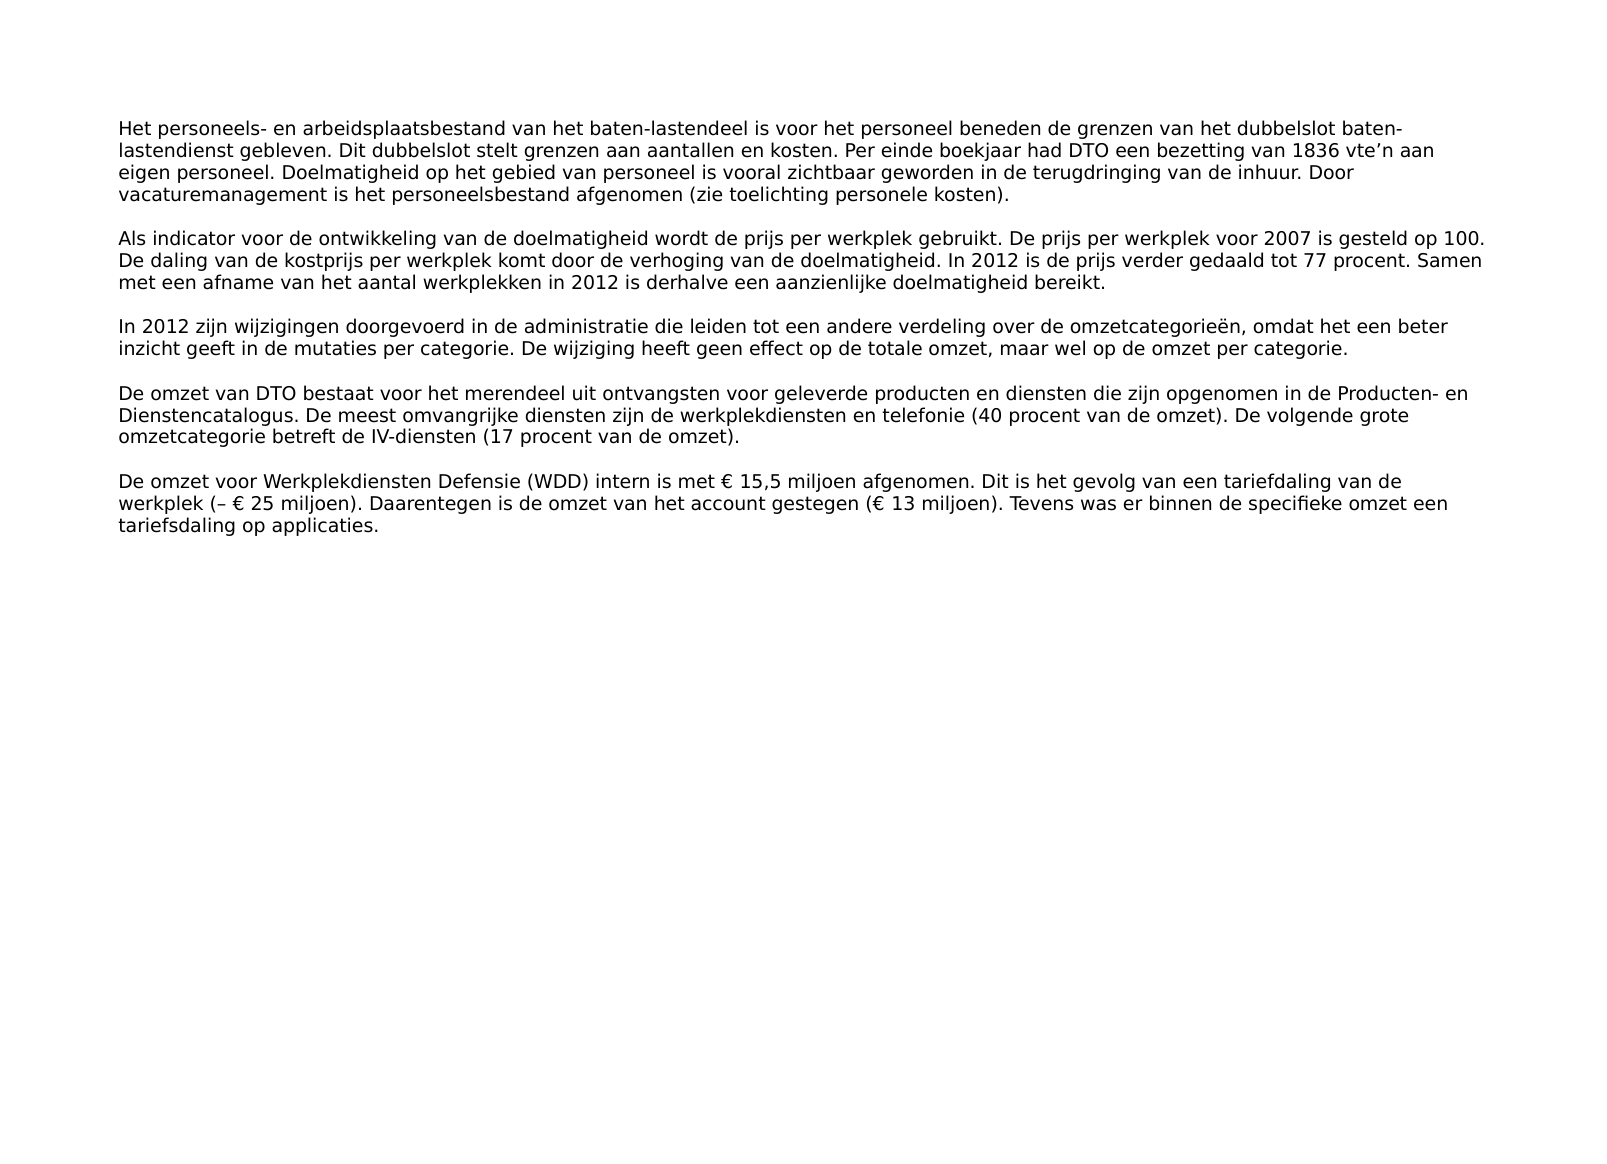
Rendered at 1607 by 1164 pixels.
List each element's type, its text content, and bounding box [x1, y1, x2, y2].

text Het personeels- en arbeidsplaatsbestand van het baten-lastendeel is voor het personeel beneden de grenzen van het dubbelslot baten-lastendienst gebleven. Dit dubbelslot stelt grenzen aan aantallen en kosten. Per einde boekjaar had DTO een bezetting van 1836 vte’n aan eigen personeel. Doelmatigheid op het gebied van personeel is vooral zichtbaar geworden in de terugdringing van de inhuur. Door vacaturemanagement is het personeelsbestand afgenomen (zie toelichting personele kosten). [118, 118, 1488, 206]
text In 2012 zijn wijzigingen doorgevoerd in de administratie die leiden tot een andere verdeling over de omzetcategorieën, omdat het een beter inzicht geeft in de mutaties per categorie. De wijziging heeft geen effect op de totale omzet, maar wel op de omzet per categorie. [118, 316, 1488, 360]
text De omzet van DTO bestaat voor het merendeel uit ontvangsten voor geleverde producten en diensten die zijn opgenomen in de Producten- en Dienstencatalogus. De meest omvangrijke diensten zijn de werkplekdiensten en telefonie (40 procent van de omzet). De volgende grote omzetcategorie betreft de IV-diensten (17 procent van de omzet). [118, 382, 1488, 448]
text Als indicator voor de ontwikkeling van de doelmatigheid wordt de prijs per werkplek gebruikt. De prijs per werkplek voor 2007 is gesteld op 100. De daling van de kostprijs per werkplek komt door de verhoging van de doelmatigheid. In 2012 is de prijs verder gedaald tot 77 procent. Samen met een afname van het aantal werkplekken in 2012 is derhalve een aanzienlijke doelmatigheid bereikt. [118, 228, 1488, 294]
text De omzet voor Werkplekdiensten Defensie (WDD) intern is met € 15,5 miljoen afgenomen. Dit is het gevolg van een tariefdaling van de werkplek (– € 25 miljoen). Daarentegen is de omzet van het account gestegen (€ 13 miljoen). Tevens was er binnen de specifieke omzet een tariefsdaling op applicaties. [118, 471, 1488, 537]
